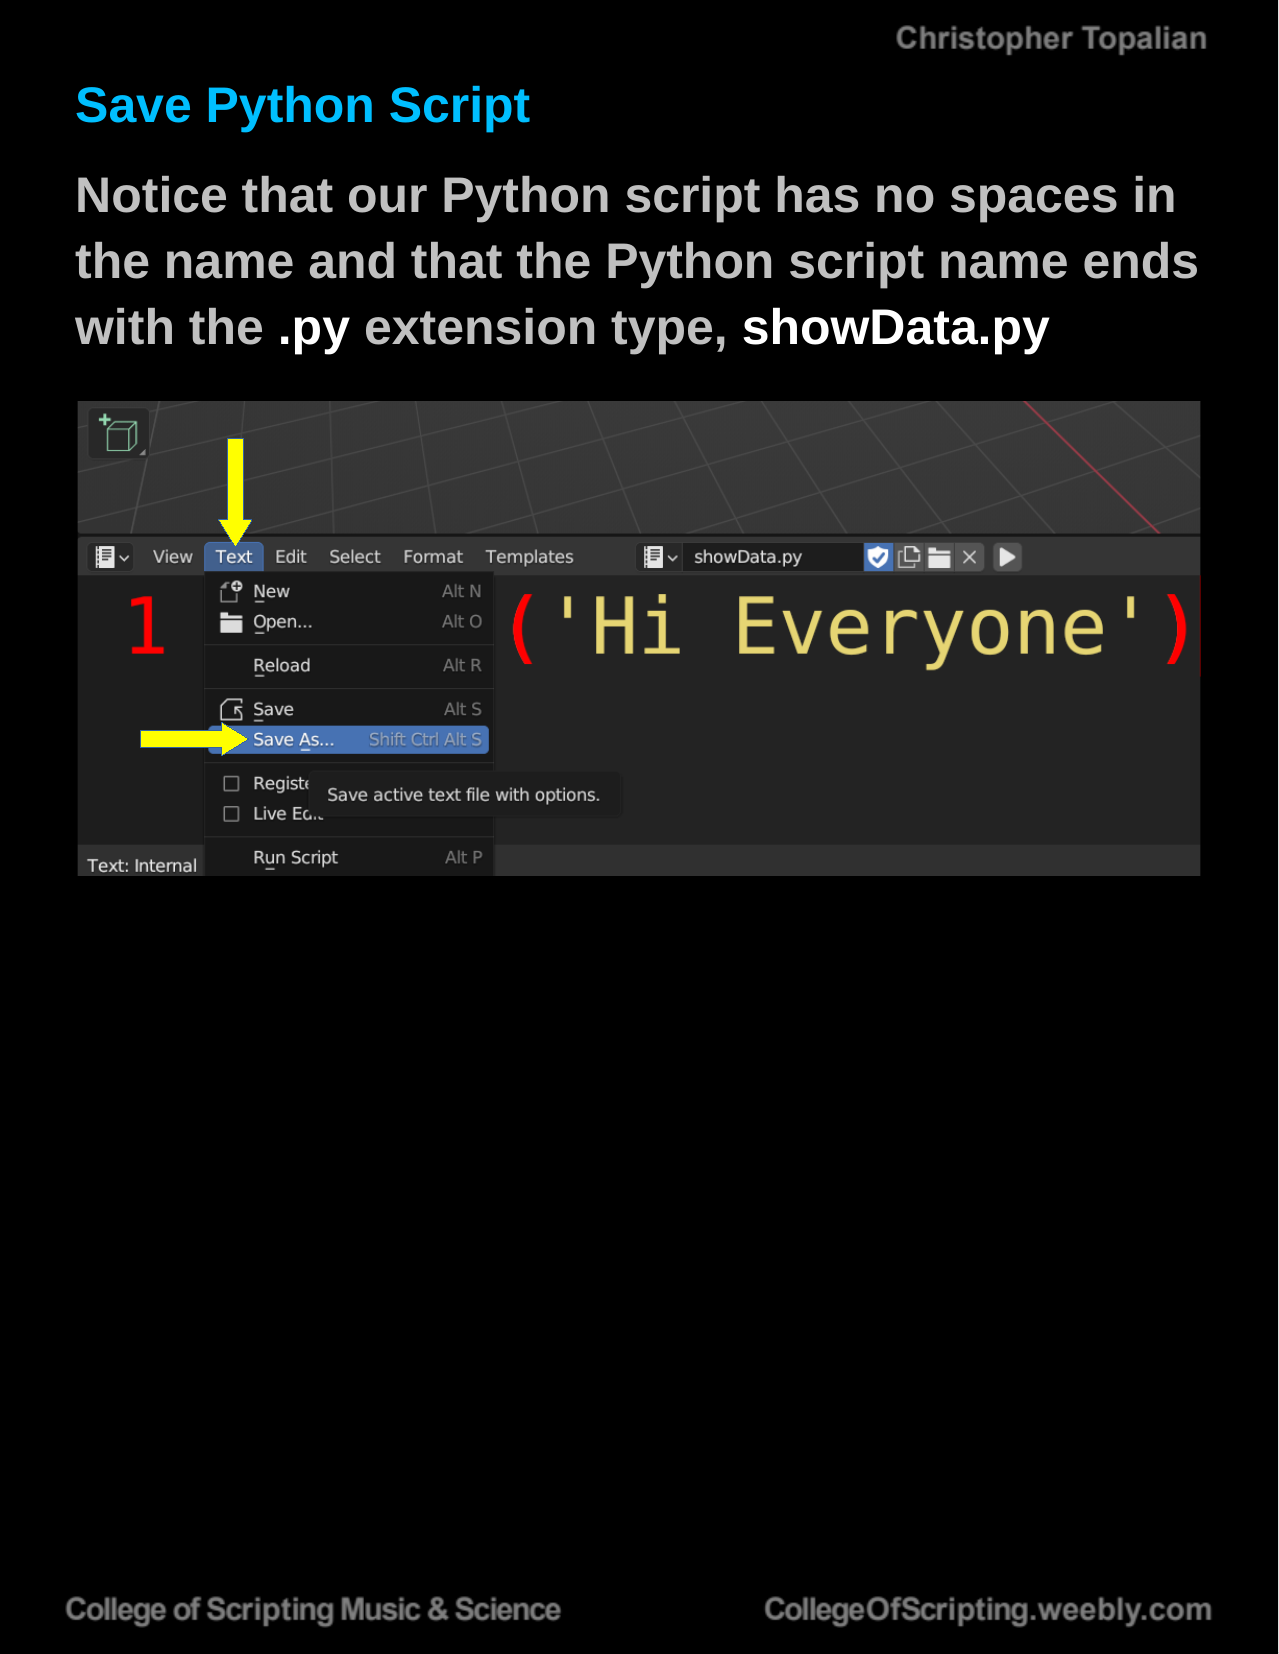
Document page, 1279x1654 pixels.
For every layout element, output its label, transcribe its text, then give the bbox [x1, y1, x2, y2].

picture [77, 401, 1201, 876]
text Notice that our Python script has no spaces in the name and that the Python script name ends with the .py extension type, showData.py [75, 166, 1203, 355]
subtitle Save Python Script [75, 75, 1203, 132]
